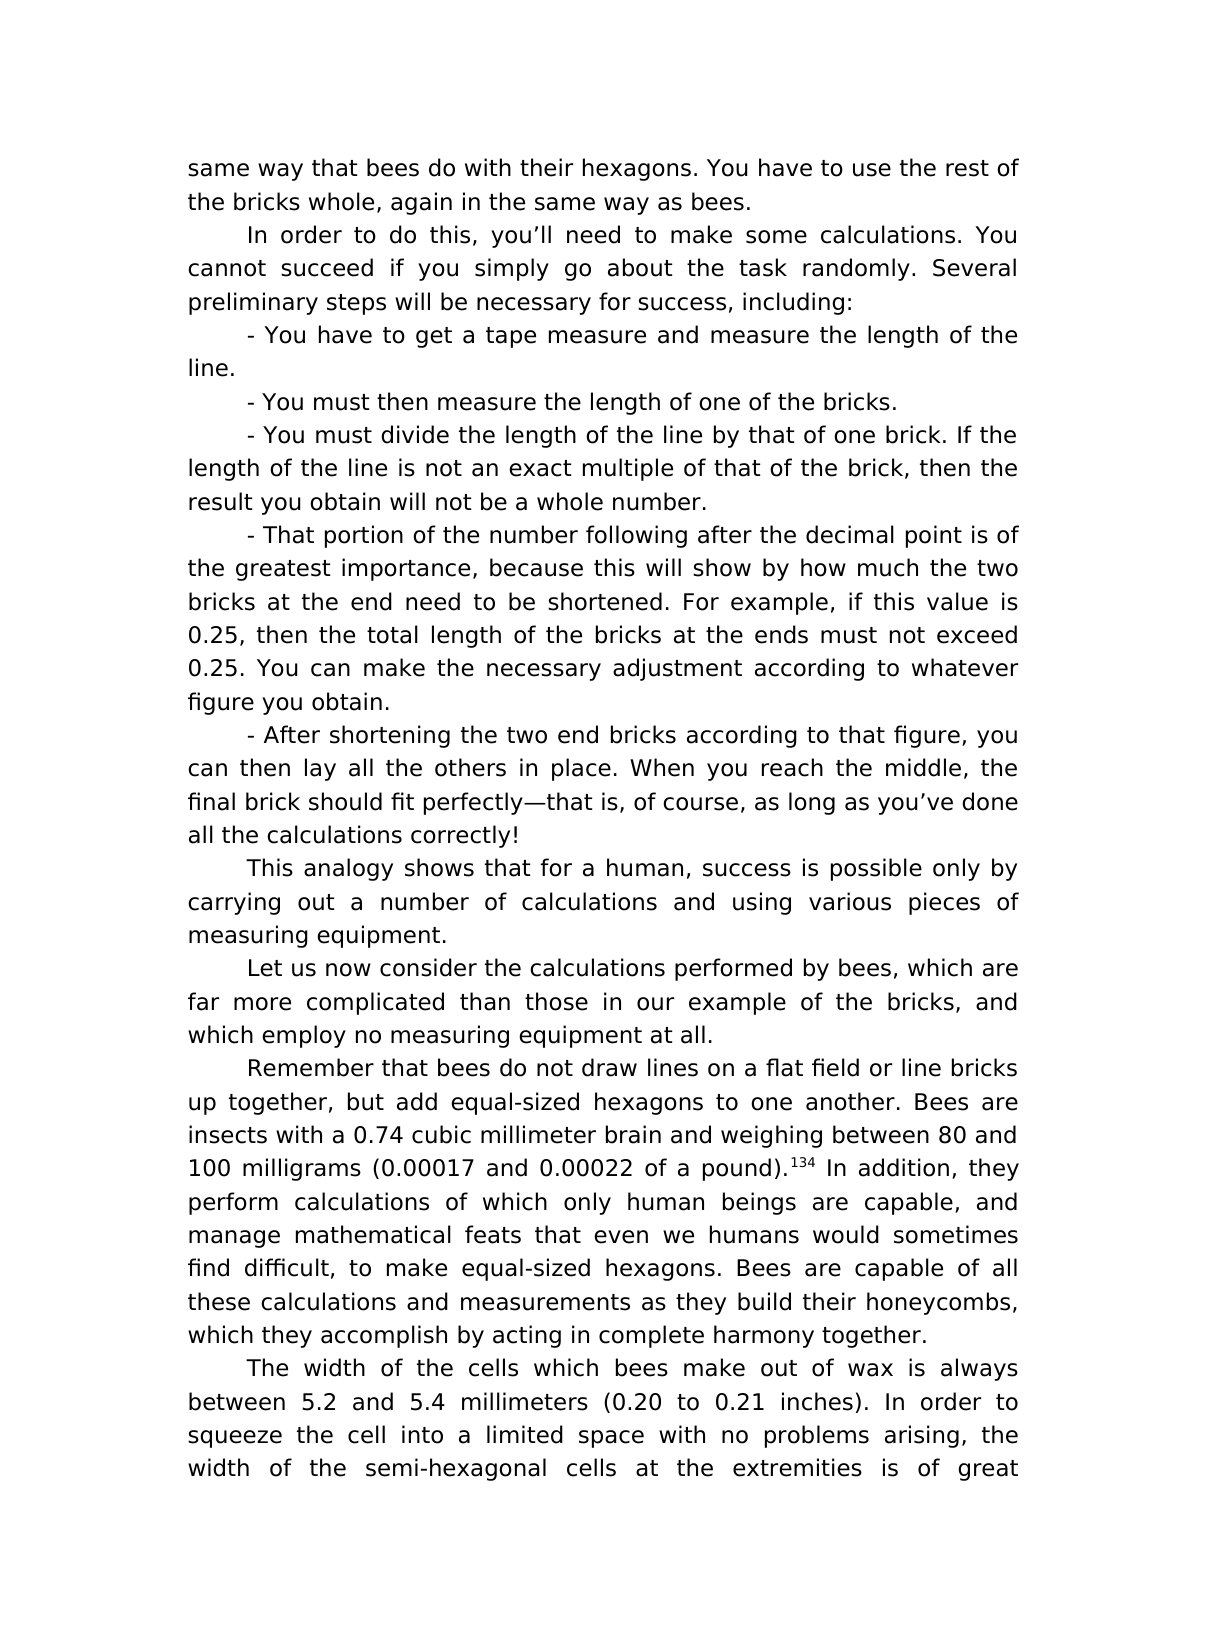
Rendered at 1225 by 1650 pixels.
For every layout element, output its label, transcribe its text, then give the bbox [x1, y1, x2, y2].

text - You must divide the length of the line by that of one brick. If the length of the line is not an exact multiple of that of the brick, then the result you obtain will not be a whole number. [187, 417, 1020, 517]
text - You must then measure the length of one of the bricks. [187, 383, 1020, 417]
text Remember that bees do not draw lines on a flat field or line bricks up together, but add equal-sized hexagons to one another. Bees are insects with a 0.74 cubic millimeter brain and weighing between 80 and 100 milligrams (0.00017 and 0.00022 of a pound).134 In addition, they perform calculations of which only human beings are capable, and manage mathematical feats that even we humans would sometimes find difficult, to make equal-sized hexagons. Bees are capable of all these calculations and measurements as they build their honeycombs, which they accomplish by acting in complete harmony together. [187, 1050, 1020, 1350]
text - After shortening the two end bricks according to that figure, you can then lay all the others in place. When you reach the middle, the final brick should fit perfectly—that is, of course, as long as you’ve done all the calculations correctly! [187, 717, 1020, 850]
text same way that bees do with their hexagons. You have to use the rest of the bricks whole, again in the same way as bees. [187, 150, 1020, 217]
text - That portion of the number following after the decimal point is of the greatest importance, because this will show by how much the two bricks at the end need to be shortened. For example, if this value is 0.25, then the total length of the bricks at the ends must not exceed 0.25. You can make the necessary adjustment according to whatever figure you obtain. [187, 517, 1020, 717]
text In order to do this, you’ll need to make some calculations. You cannot succeed if you simply go about the task randomly. Several preliminary steps will be necessary for success, including: [187, 217, 1020, 317]
text - You have to get a tape measure and measure the length of the line. [187, 317, 1020, 383]
text The width of the cells which bees make out of wax is always between 5.2 and 5.4 millimeters (0.20 to 0.21 inches). In order to squeeze the cell into a limited space with no problems arising, the width of the semi-hexagonal cells at the extremities is of great [187, 1350, 1020, 1483]
text Let us now consider the calculations performed by bees, which are far more complicated than those in our example of the bricks, and which employ no measuring equipment at all. [187, 950, 1020, 1050]
text This analogy shows that for a human, success is possible only by carrying out a number of calculations and using various pieces of measuring equipment. [187, 850, 1020, 950]
